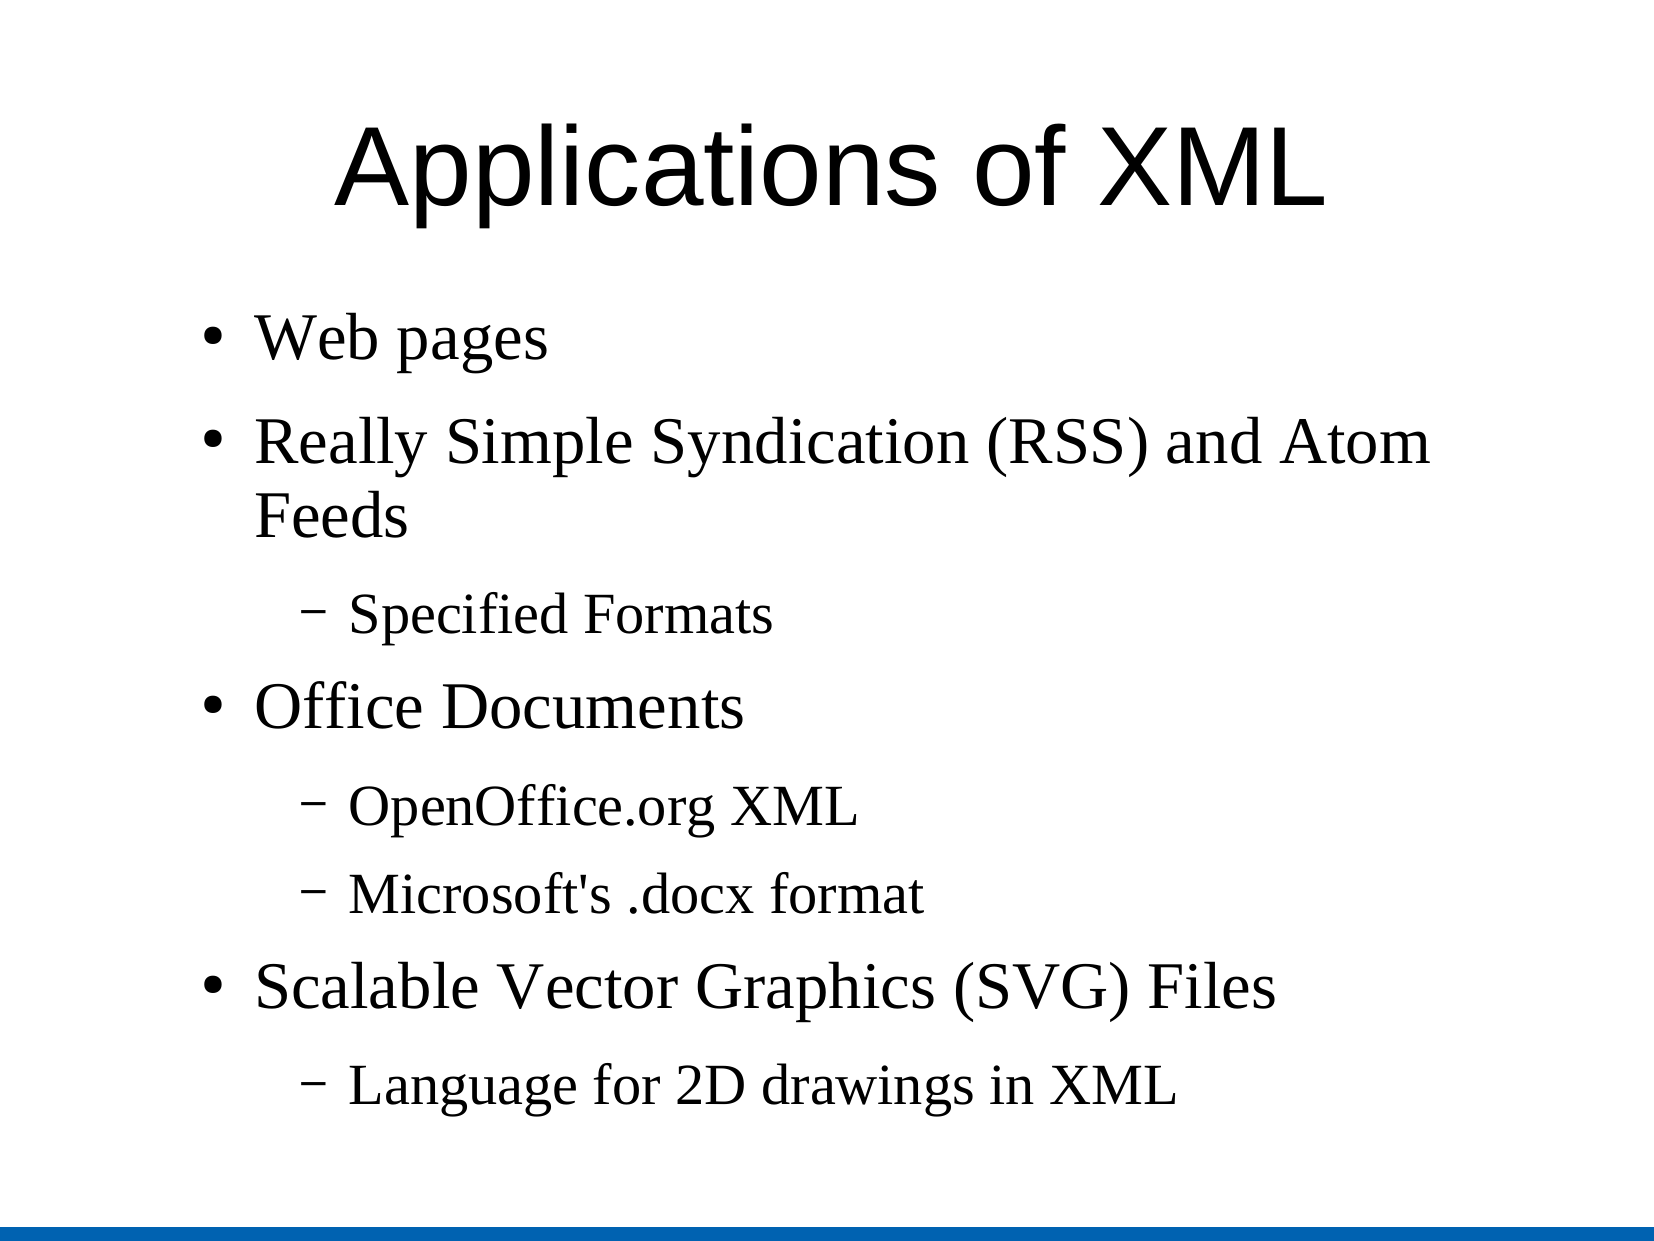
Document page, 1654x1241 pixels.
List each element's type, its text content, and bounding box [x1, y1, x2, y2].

list Web pages Really Simple Syndication (RSS) and Atom Feeds Specified Formats Office Documents OpenOffice.org XML Microsoft's .docx format Scalable Vector Graphics (SVG) Files Language for 2D drawings in XML [112, 300, 1533, 1176]
title Applications of XML [125, 70, 1538, 263]
